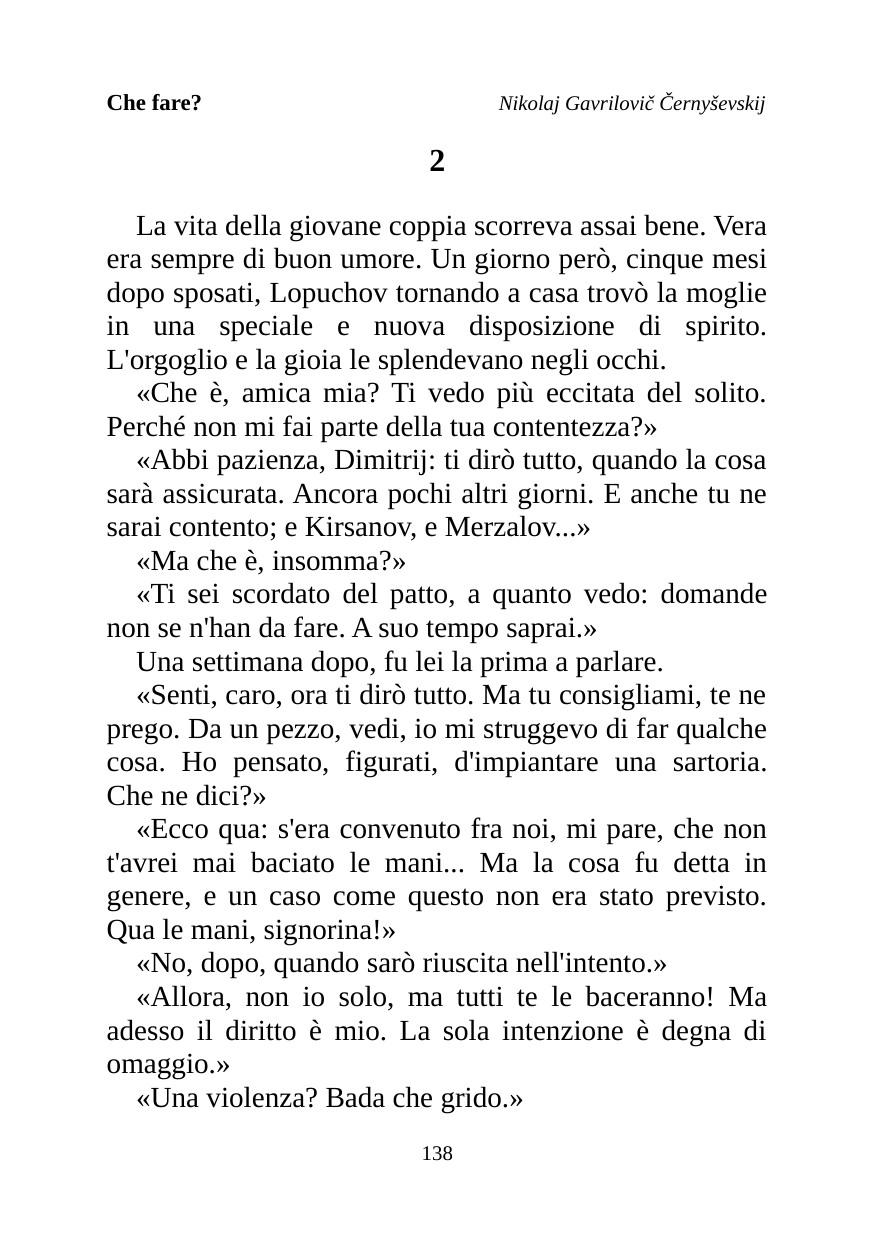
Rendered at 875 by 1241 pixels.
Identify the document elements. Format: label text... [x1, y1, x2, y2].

text Una settimana dopo, fu lei la prima a parlare. [106, 644, 768, 677]
text «Una violenza? Bada che grido.» [106, 1080, 768, 1113]
text «Che è, amica mia? Ti vedo più eccitata del solito. Perché non mi fai parte della tua contentezza?» [106, 375, 768, 442]
text «Abbi pazienza, Dimitrij: ti dirò tutto, quando la cosa sarà assicurata. Ancora pochi altri giorni. E anche tu ne sarai contento; e Kirsanov, e Merzalov...» [106, 442, 768, 543]
text «Allora, non io solo, ma tutti te le baceranno! Ma adesso il diritto è mio. La sola intenzione è degna di omaggio.» [106, 979, 768, 1080]
text «No, dopo, quando sarò riuscita nell'intento.» [106, 946, 768, 979]
text «Ecco qua: s'era convenuto fra noi, mi pare, che non t'avrei mai baciato le mani... Ma la cosa fu detta in genere, e un caso come questo non era stato previsto. Qua le mani, signorina!» [106, 811, 768, 946]
subtitle 2 [106, 141, 768, 178]
text «Senti, caro, ora ti dirò tutto. Ma tu consigliami, te ne prego. Da un pezzo, vedi, io mi struggevo di far qualche cosa. Ho pensato, figurati, d'impiantare una sartoria. Che ne dici?» [106, 677, 768, 811]
text La vita della giovane coppia scorreva assai bene. Vera era sempre di buon umore. Un giorno però, cinque mesi dopo sposati, Lopuchov tornando a casa trovò la moglie in una speciale e nuova disposizione di spirito. L'orgoglio e la gioia le splendevano negli occhi. [106, 208, 768, 375]
text «Ma che è, insomma?» [106, 543, 768, 577]
text «Ti sei scordato del patto, a quanto vedo: domande non se n'han da fare. A suo tempo saprai.» [106, 577, 768, 644]
